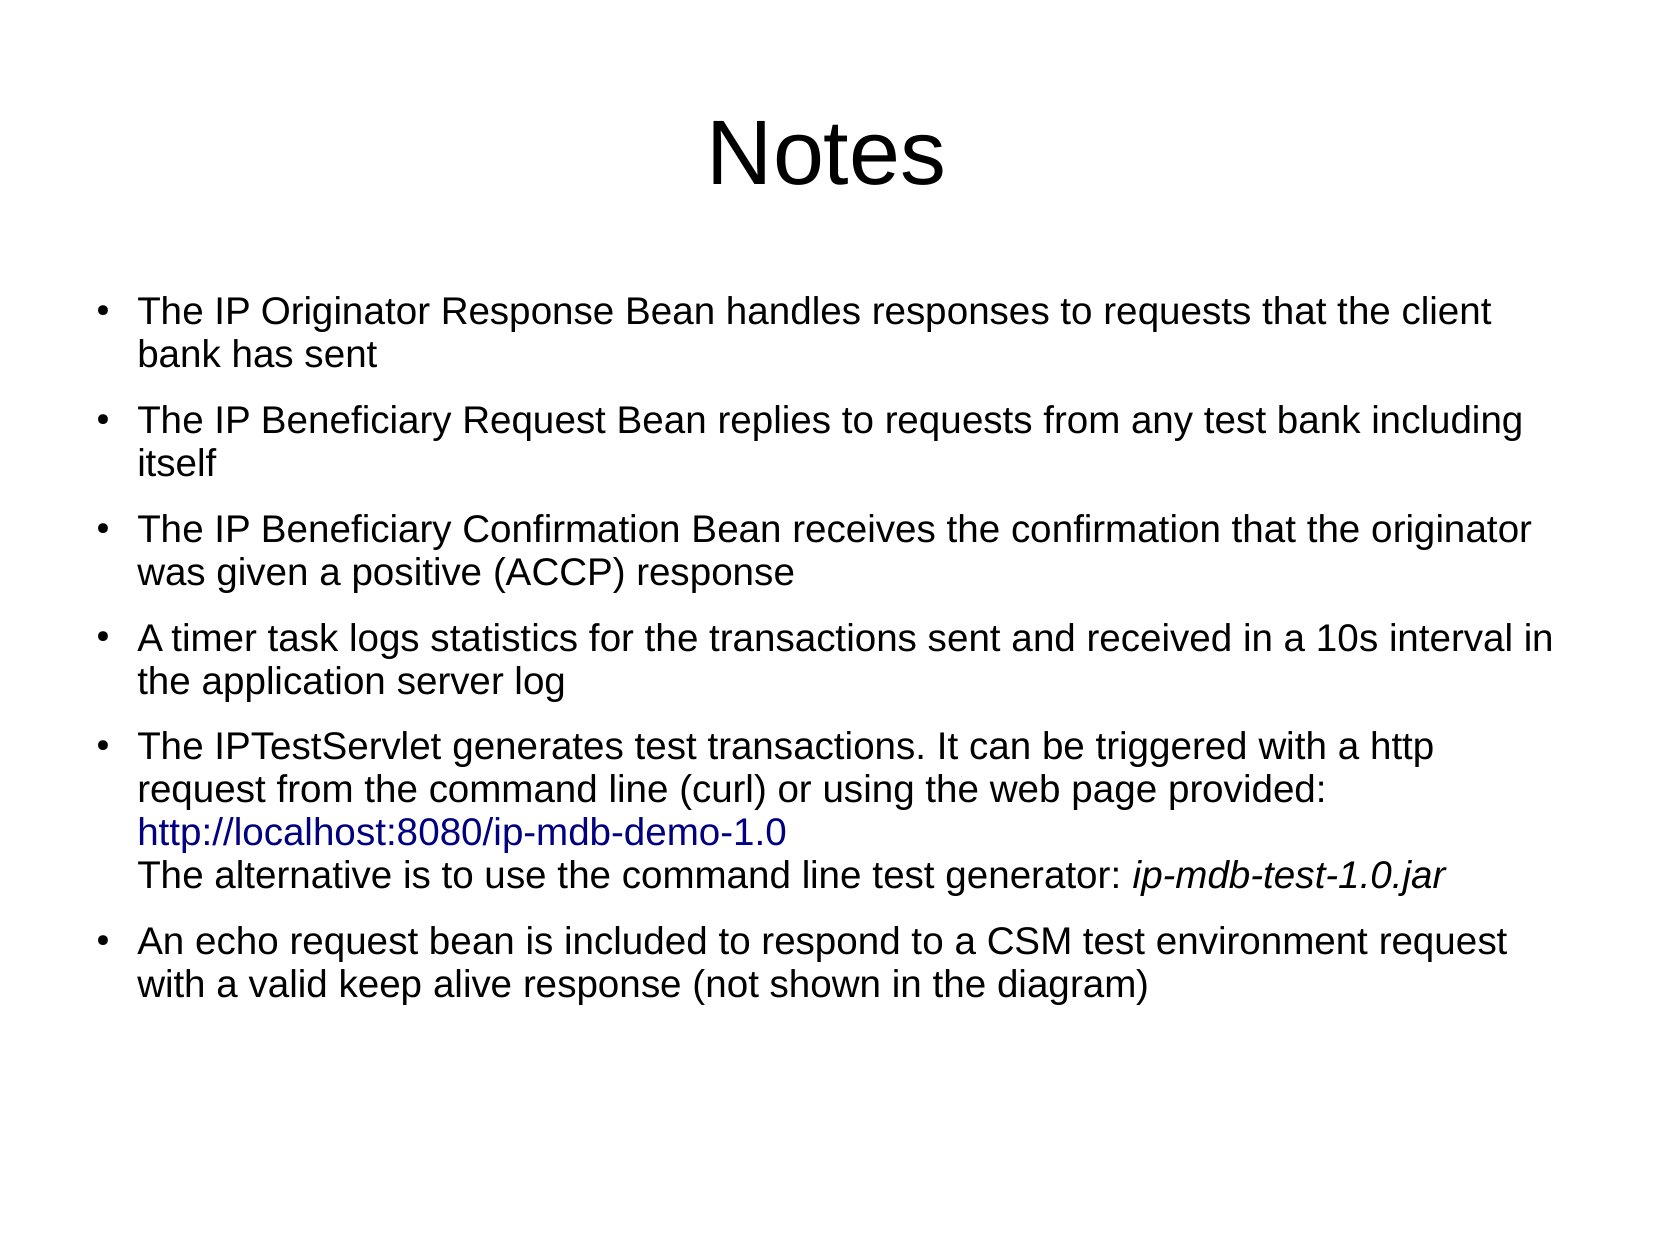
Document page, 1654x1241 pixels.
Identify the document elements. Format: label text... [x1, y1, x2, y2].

title Notes [82, 49, 1571, 257]
list The IP Originator Response Bean handles responses to requests that the client bank has sent The IP Beneficiary Request Bean replies to requests from any test bank including itself The IP Beneficiary Confirmation Bean receives the confirmation that the originator was given a positive (ACCP) response A timer task logs statistics for the transactions sent and received in a 10s interval in the application server log The IPTestServlet generates test transactions. It can be triggered with a http request from the command line (curl) or using the web page provided: http://localhost:8080/ip-mdb-demo-1.0 The alternative is to use the command line test generator: ip-mdb-test-1.0.jar An echo request bean is included to respond to a CSM test environment request with a valid keep alive response (not shown in the diagram) [82, 290, 1571, 1010]
